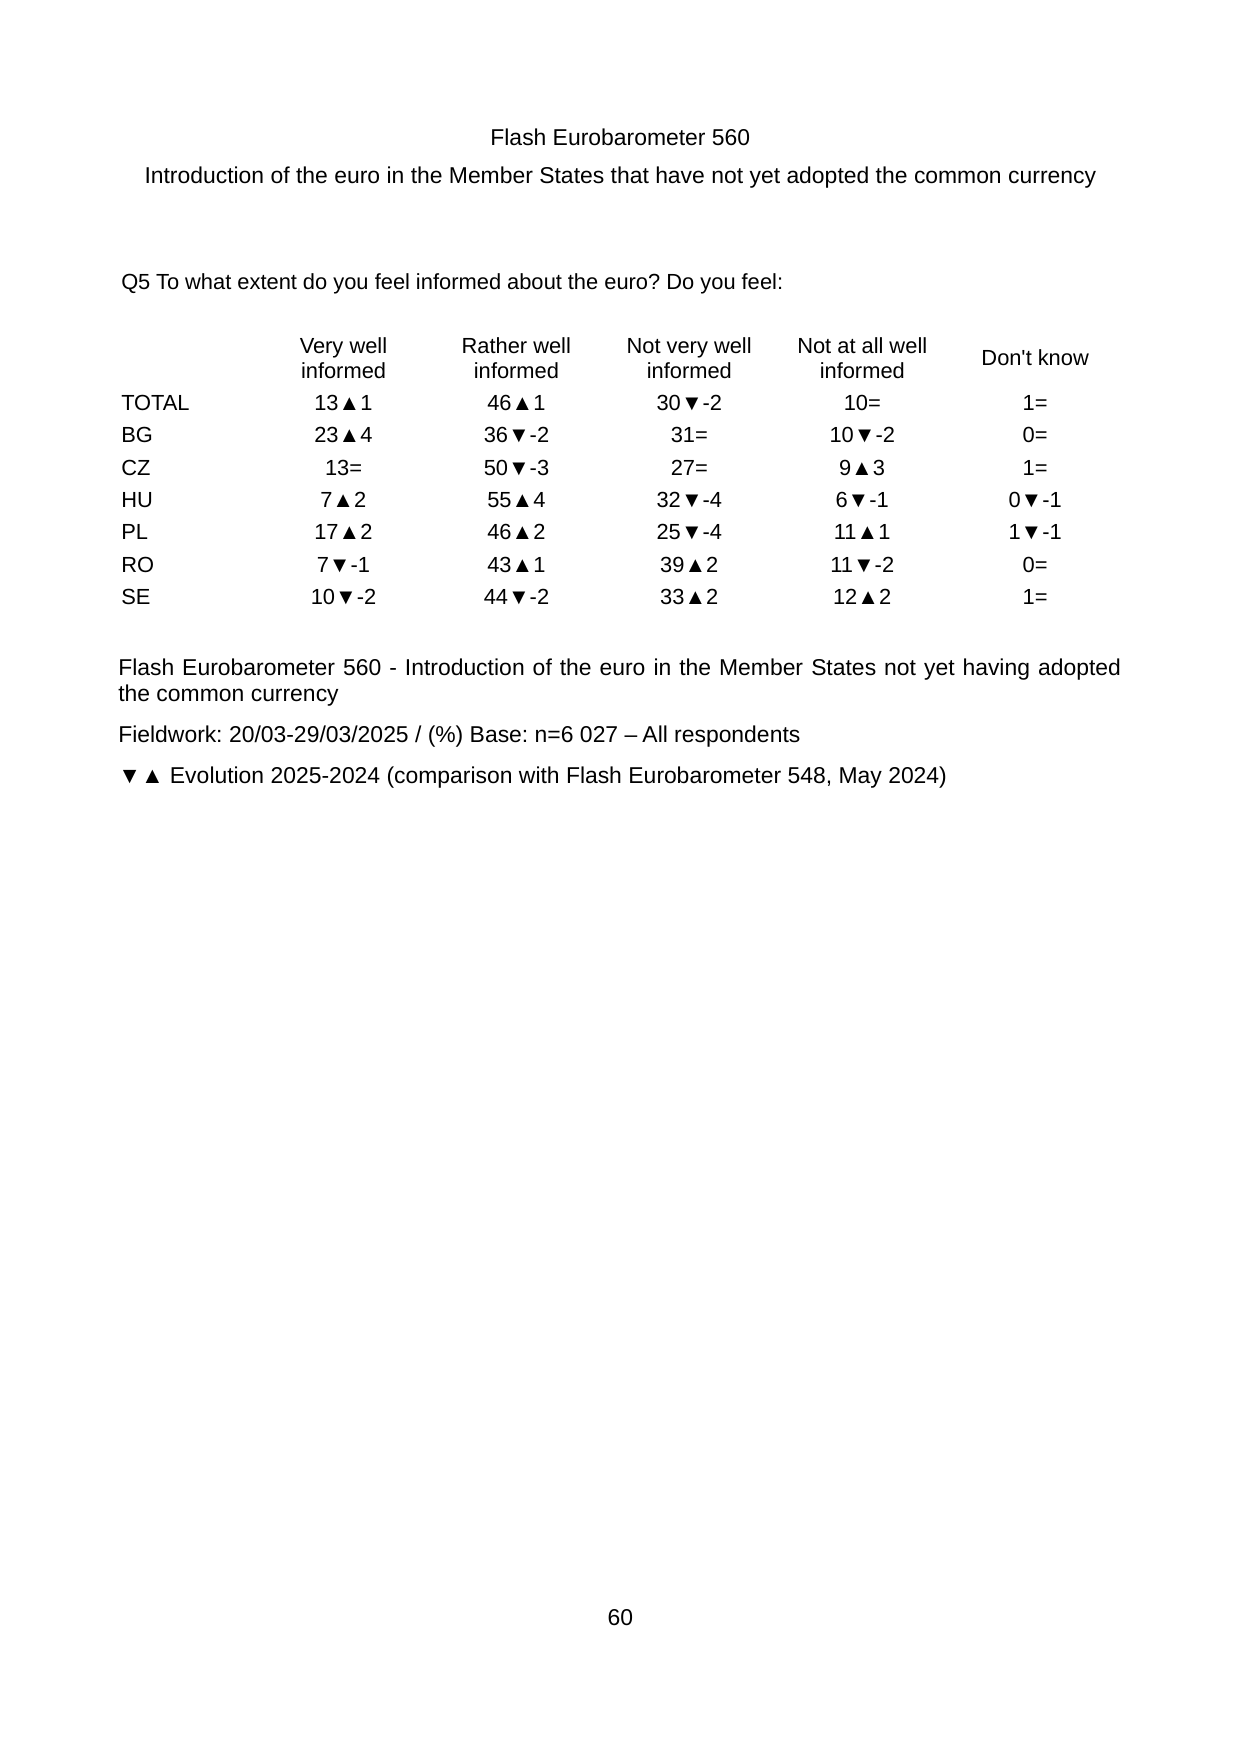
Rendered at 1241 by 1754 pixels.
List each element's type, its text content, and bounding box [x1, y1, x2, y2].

table_cell 11▼-2 [776, 548, 948, 580]
table_cell 10= [776, 386, 948, 418]
table_cell 11▲1 [776, 516, 948, 548]
table_cell SE [118, 580, 257, 613]
table_cell TOTAL [118, 386, 257, 418]
table_cell 25▼-4 [603, 516, 776, 548]
table_cell Not very well informed [603, 330, 776, 386]
table_cell 12▲2 [776, 580, 948, 613]
table_cell 1= [949, 451, 1121, 483]
table_cell 9▲3 [776, 451, 948, 483]
table_cell 6▼-1 [776, 483, 948, 516]
text Fieldwork: 20/03-29/03/2025 / (%) Base: n=6 027 – All respondents [118, 721, 1122, 747]
table_cell CZ [118, 451, 257, 483]
table_cell [118, 330, 257, 386]
table_cell 13▲1 [257, 386, 430, 418]
table_cell 43▲1 [430, 548, 603, 580]
table_cell [949, 298, 1121, 330]
table_cell HU [118, 483, 257, 516]
table_cell Very well informed [257, 330, 430, 386]
table_cell 10▼-2 [776, 419, 948, 451]
table_cell 7▼-1 [257, 548, 430, 580]
table_cell 1= [949, 580, 1121, 613]
table_cell [118, 298, 257, 330]
table_cell BG [118, 419, 257, 451]
table_cell 33▲2 [603, 580, 776, 613]
table_cell 32▼-4 [603, 483, 776, 516]
table_cell [603, 298, 776, 330]
table_cell [257, 298, 430, 330]
table_cell 0= [949, 548, 1121, 580]
table_cell [776, 298, 948, 330]
table_cell RO [118, 548, 257, 580]
text ▼▲ Evolution 2025-2024 (comparison with Flash Eurobarometer 548, May 2024) [118, 762, 1122, 788]
text Flash Eurobarometer 560 - Introduction of the euro in the Member States not yet having adopted the common currency [118, 654, 1122, 706]
table_cell 0= [949, 419, 1121, 451]
table_cell 17▲2 [257, 516, 430, 548]
table_cell [430, 298, 603, 330]
table_cell Not at all well informed [776, 330, 948, 386]
table_cell 27= [603, 451, 776, 483]
table_cell 13= [257, 451, 430, 483]
table_cell 46▲1 [430, 386, 603, 418]
table_cell 30▼-2 [603, 386, 776, 418]
table_cell Rather well informed [430, 330, 603, 386]
table_cell 39▲2 [603, 548, 776, 580]
table_cell 46▲2 [430, 516, 603, 548]
table_cell 44▼-2 [430, 580, 603, 613]
table_cell 55▲4 [430, 483, 603, 516]
table_cell 1= [949, 386, 1121, 418]
table_cell 0▼-1 [949, 483, 1121, 516]
table_cell 36▼-2 [430, 419, 603, 451]
table_cell 10▼-2 [257, 580, 430, 613]
table_cell 23▲4 [257, 419, 430, 451]
table_cell PL [118, 516, 257, 548]
table_cell 1▼-1 [949, 516, 1121, 548]
table_cell 7▲2 [257, 483, 430, 516]
table_cell Don't know [949, 330, 1121, 386]
table_cell 31= [603, 419, 776, 451]
table_cell 50▼-3 [430, 451, 603, 483]
table_header Q5 To what extent do you feel informed about the euro? Do you feel: [118, 265, 1121, 297]
